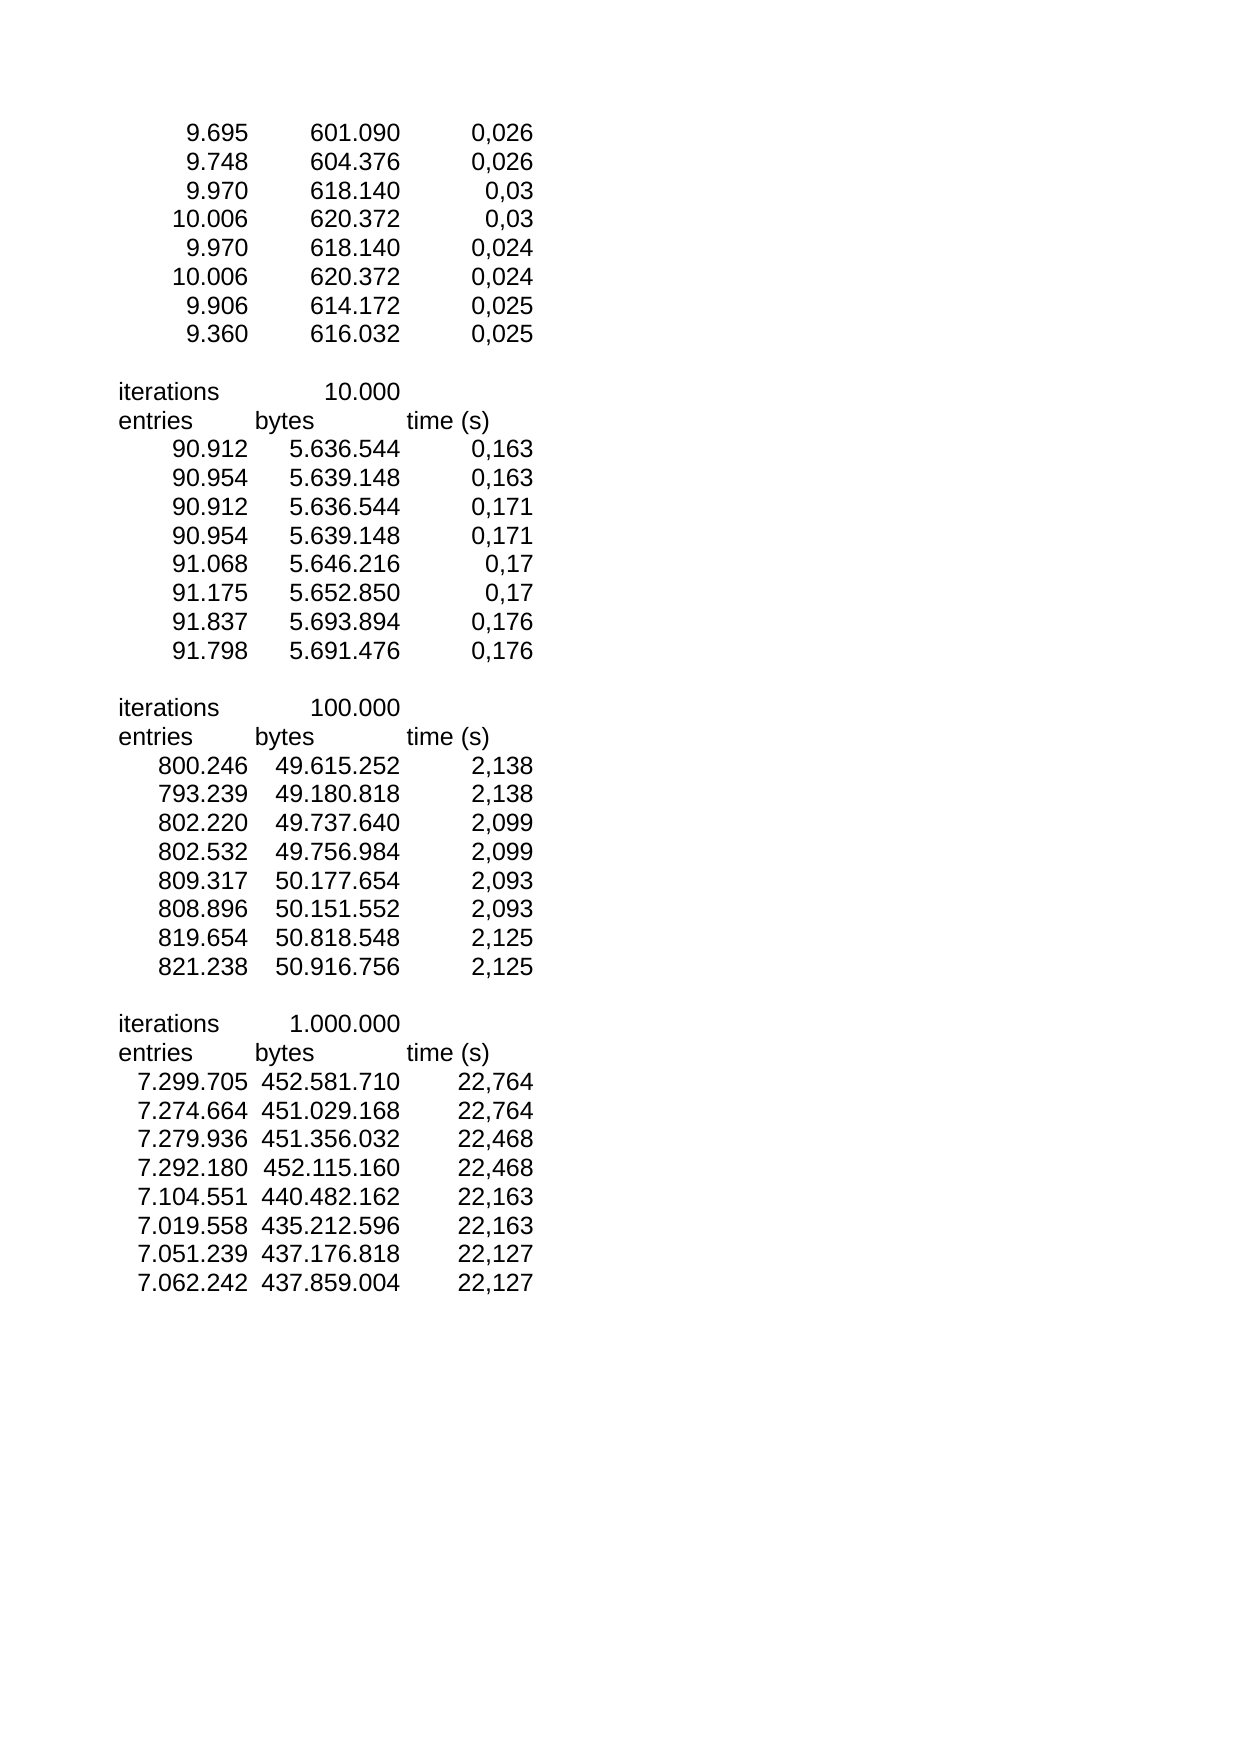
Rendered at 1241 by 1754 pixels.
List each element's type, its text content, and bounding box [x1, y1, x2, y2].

table_cell 49.737.640 [251, 808, 403, 837]
table_cell 100.000 [251, 693, 403, 722]
table_cell 9.906 [115, 291, 251, 319]
table_cell entries [115, 406, 251, 434]
table_cell time (s) [403, 722, 537, 751]
table_cell 601.090 [251, 118, 403, 147]
table_cell 620.372 [251, 204, 403, 233]
table_cell 90.954 [115, 463, 251, 492]
table_cell 437.859.004 [251, 1268, 403, 1297]
table_cell 22,764 [403, 1067, 537, 1096]
table_cell 10.006 [115, 262, 251, 291]
table_cell [115, 981, 251, 1009]
table_cell bytes [251, 1038, 403, 1067]
table_cell [403, 348, 537, 377]
table_cell 2,099 [403, 808, 537, 837]
table_cell 0,176 [403, 607, 537, 636]
table_cell 452.115.160 [251, 1153, 403, 1182]
table_cell 0,024 [403, 262, 537, 291]
table_cell 9.695 [115, 118, 251, 147]
table_cell 22,468 [403, 1124, 537, 1153]
table_cell 5.652.850 [251, 578, 403, 607]
table_cell 451.029.168 [251, 1096, 403, 1124]
table_cell 90.912 [115, 434, 251, 463]
table_cell 91.068 [115, 549, 251, 578]
table_cell 5.639.148 [251, 463, 403, 492]
table_cell 5.636.544 [251, 434, 403, 463]
table_cell 0,171 [403, 521, 537, 549]
table_cell [115, 348, 251, 377]
table_cell 618.140 [251, 233, 403, 262]
table_cell entries [115, 1038, 251, 1067]
table_cell [115, 664, 251, 693]
table_cell 7.062.242 [115, 1268, 251, 1297]
table_cell 0,17 [403, 549, 537, 578]
table_cell 800.246 [115, 751, 251, 779]
table_cell 2,099 [403, 837, 537, 866]
table_cell [403, 377, 537, 406]
table_cell iterations [115, 1009, 251, 1038]
table_cell 90.912 [115, 492, 251, 521]
table_cell 5.691.476 [251, 636, 403, 664]
table_cell [403, 664, 537, 693]
table_cell 604.376 [251, 147, 403, 176]
table_cell 0,024 [403, 233, 537, 262]
table_cell 821.238 [115, 952, 251, 981]
table_cell 7.104.551 [115, 1182, 251, 1211]
table_cell 440.482.162 [251, 1182, 403, 1211]
table_cell 2,125 [403, 952, 537, 981]
table_cell 22,764 [403, 1096, 537, 1124]
table_cell entries [115, 722, 251, 751]
table_cell 809.317 [115, 866, 251, 894]
table_cell 49.756.984 [251, 837, 403, 866]
table_cell 22,163 [403, 1211, 537, 1239]
table_cell 793.239 [115, 779, 251, 808]
table_cell 22,163 [403, 1182, 537, 1211]
table_cell [251, 981, 403, 1009]
table_cell 49.180.818 [251, 779, 403, 808]
table_cell 2,138 [403, 751, 537, 779]
table_cell 0,025 [403, 291, 537, 319]
table_cell 0,026 [403, 118, 537, 147]
table_cell 620.372 [251, 262, 403, 291]
table_cell 50.916.756 [251, 952, 403, 981]
table_cell [251, 664, 403, 693]
table_cell 9.748 [115, 147, 251, 176]
table_cell 7.292.180 [115, 1153, 251, 1182]
table_cell 7.051.239 [115, 1239, 251, 1268]
table_cell 9.970 [115, 176, 251, 204]
table_cell 7.019.558 [115, 1211, 251, 1239]
table_cell 0,17 [403, 578, 537, 607]
table_cell 5.639.148 [251, 521, 403, 549]
table_cell 9.970 [115, 233, 251, 262]
table_cell iterations [115, 377, 251, 406]
table_cell 452.581.710 [251, 1067, 403, 1096]
table_cell 819.654 [115, 923, 251, 952]
table_cell 0,026 [403, 147, 537, 176]
table_cell 22,127 [403, 1239, 537, 1268]
table_cell 0,163 [403, 434, 537, 463]
table_cell 451.356.032 [251, 1124, 403, 1153]
table_cell 49.615.252 [251, 751, 403, 779]
table_cell bytes [251, 722, 403, 751]
table_cell 0,163 [403, 463, 537, 492]
table_cell iterations [115, 693, 251, 722]
table_cell 7.279.936 [115, 1124, 251, 1153]
table_cell 91.837 [115, 607, 251, 636]
table_cell 9.360 [115, 319, 251, 348]
table_cell 10.006 [115, 204, 251, 233]
table_cell 435.212.596 [251, 1211, 403, 1239]
table_cell 802.532 [115, 837, 251, 866]
table_cell [403, 1009, 537, 1038]
table_cell 90.954 [115, 521, 251, 549]
table_cell time (s) [403, 406, 537, 434]
table_cell 2,093 [403, 866, 537, 894]
table_cell 0,176 [403, 636, 537, 664]
table_cell 50.818.548 [251, 923, 403, 952]
table_cell time (s) [403, 1038, 537, 1067]
table_cell 5.693.894 [251, 607, 403, 636]
table_cell 0,03 [403, 204, 537, 233]
table_cell 0,171 [403, 492, 537, 521]
table_cell 2,138 [403, 779, 537, 808]
table_cell 437.176.818 [251, 1239, 403, 1268]
table_cell 0,03 [403, 176, 537, 204]
table_cell bytes [251, 406, 403, 434]
table_cell 5.636.544 [251, 492, 403, 521]
table_cell 618.140 [251, 176, 403, 204]
table_cell 7.299.705 [115, 1067, 251, 1096]
table_cell 802.220 [115, 808, 251, 837]
table_cell 808.896 [115, 894, 251, 923]
table_cell 50.177.654 [251, 866, 403, 894]
table_cell 91.798 [115, 636, 251, 664]
table_cell 10.000 [251, 377, 403, 406]
table_cell 22,468 [403, 1153, 537, 1182]
table_cell 50.151.552 [251, 894, 403, 923]
table_cell 616.032 [251, 319, 403, 348]
table_cell 22,127 [403, 1268, 537, 1297]
table_cell 614.172 [251, 291, 403, 319]
table_cell 91.175 [115, 578, 251, 607]
table_cell 7.274.664 [115, 1096, 251, 1124]
table_cell 1.000.000 [251, 1009, 403, 1038]
table_cell 5.646.216 [251, 549, 403, 578]
table_cell [251, 348, 403, 377]
table_cell 2,093 [403, 894, 537, 923]
table_cell [403, 693, 537, 722]
table_cell 0,025 [403, 319, 537, 348]
table_cell [403, 981, 537, 1009]
table_cell 2,125 [403, 923, 537, 952]
